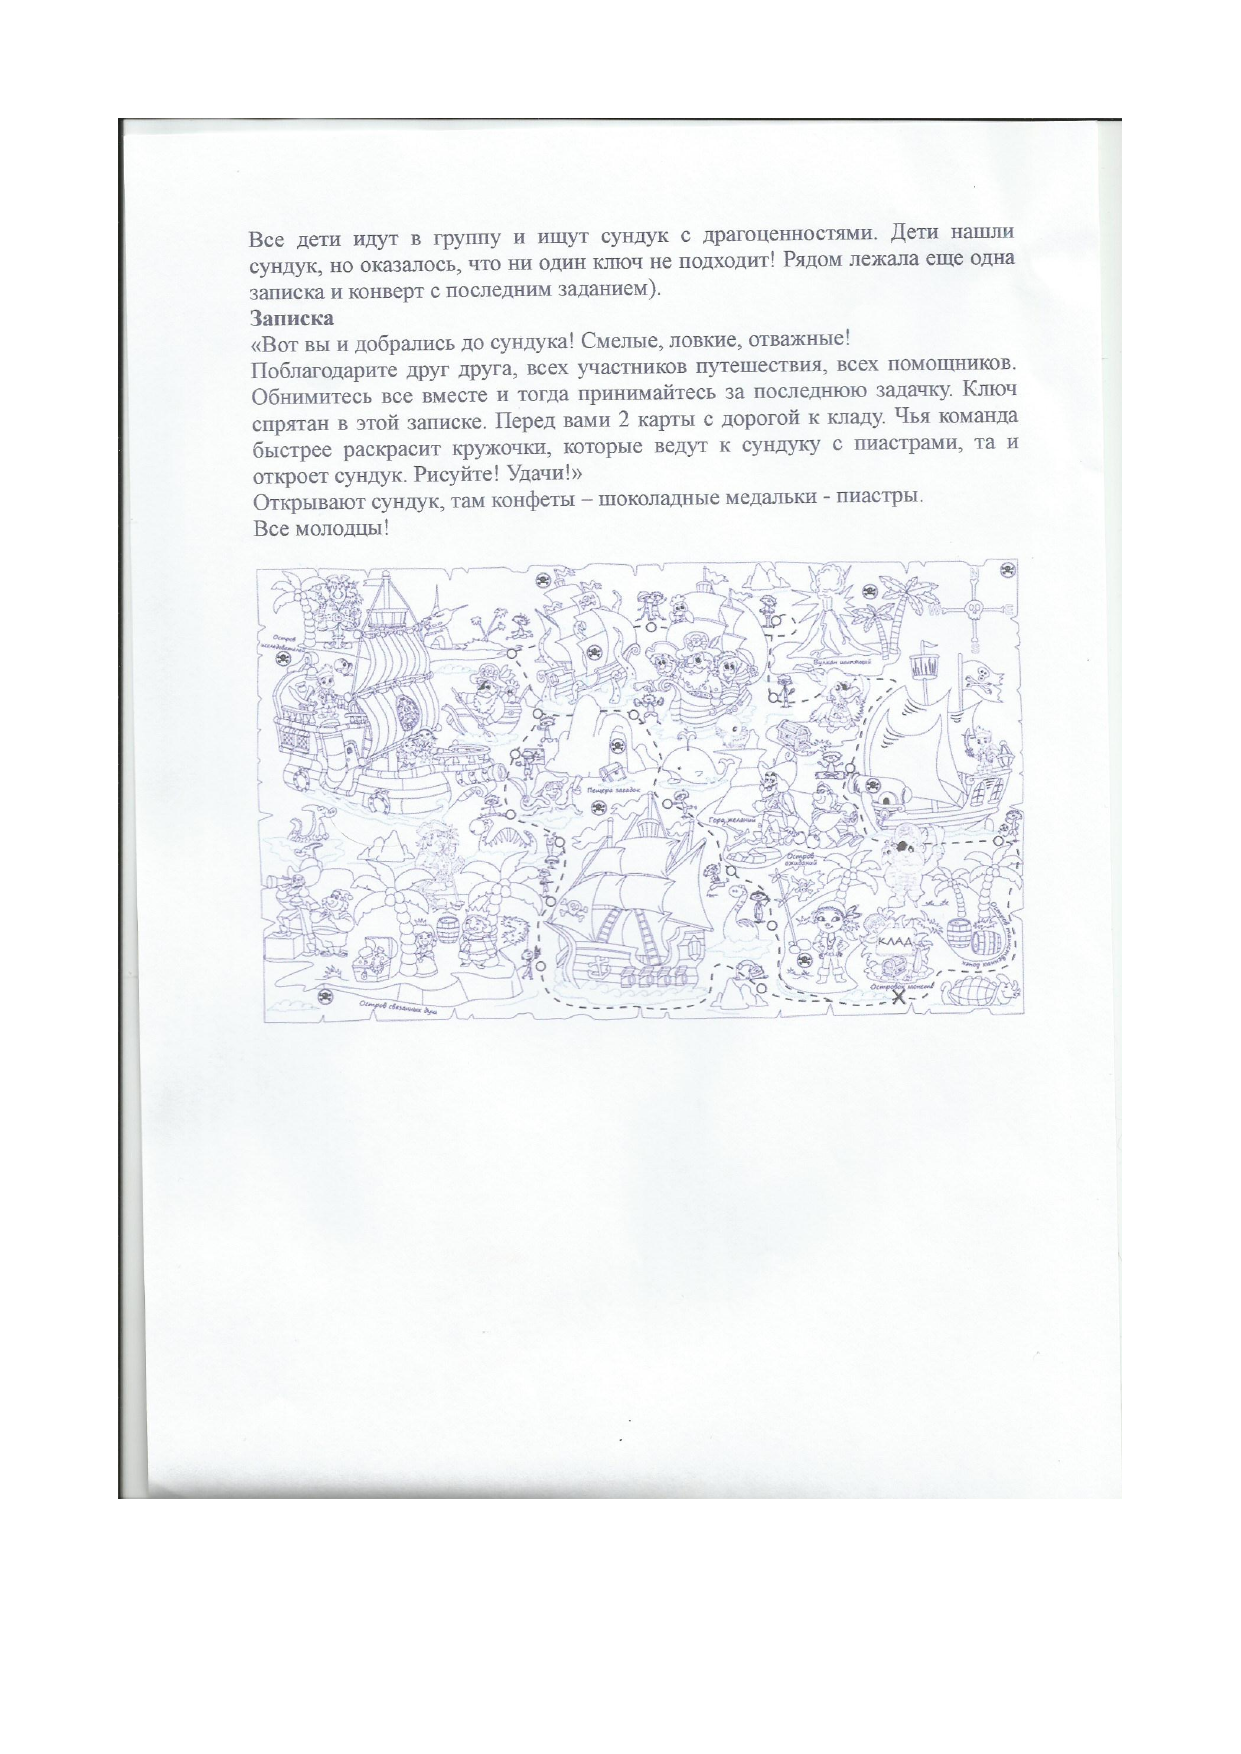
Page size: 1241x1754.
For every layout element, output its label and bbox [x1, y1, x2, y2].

picture [118, 118, 1122, 1499]
